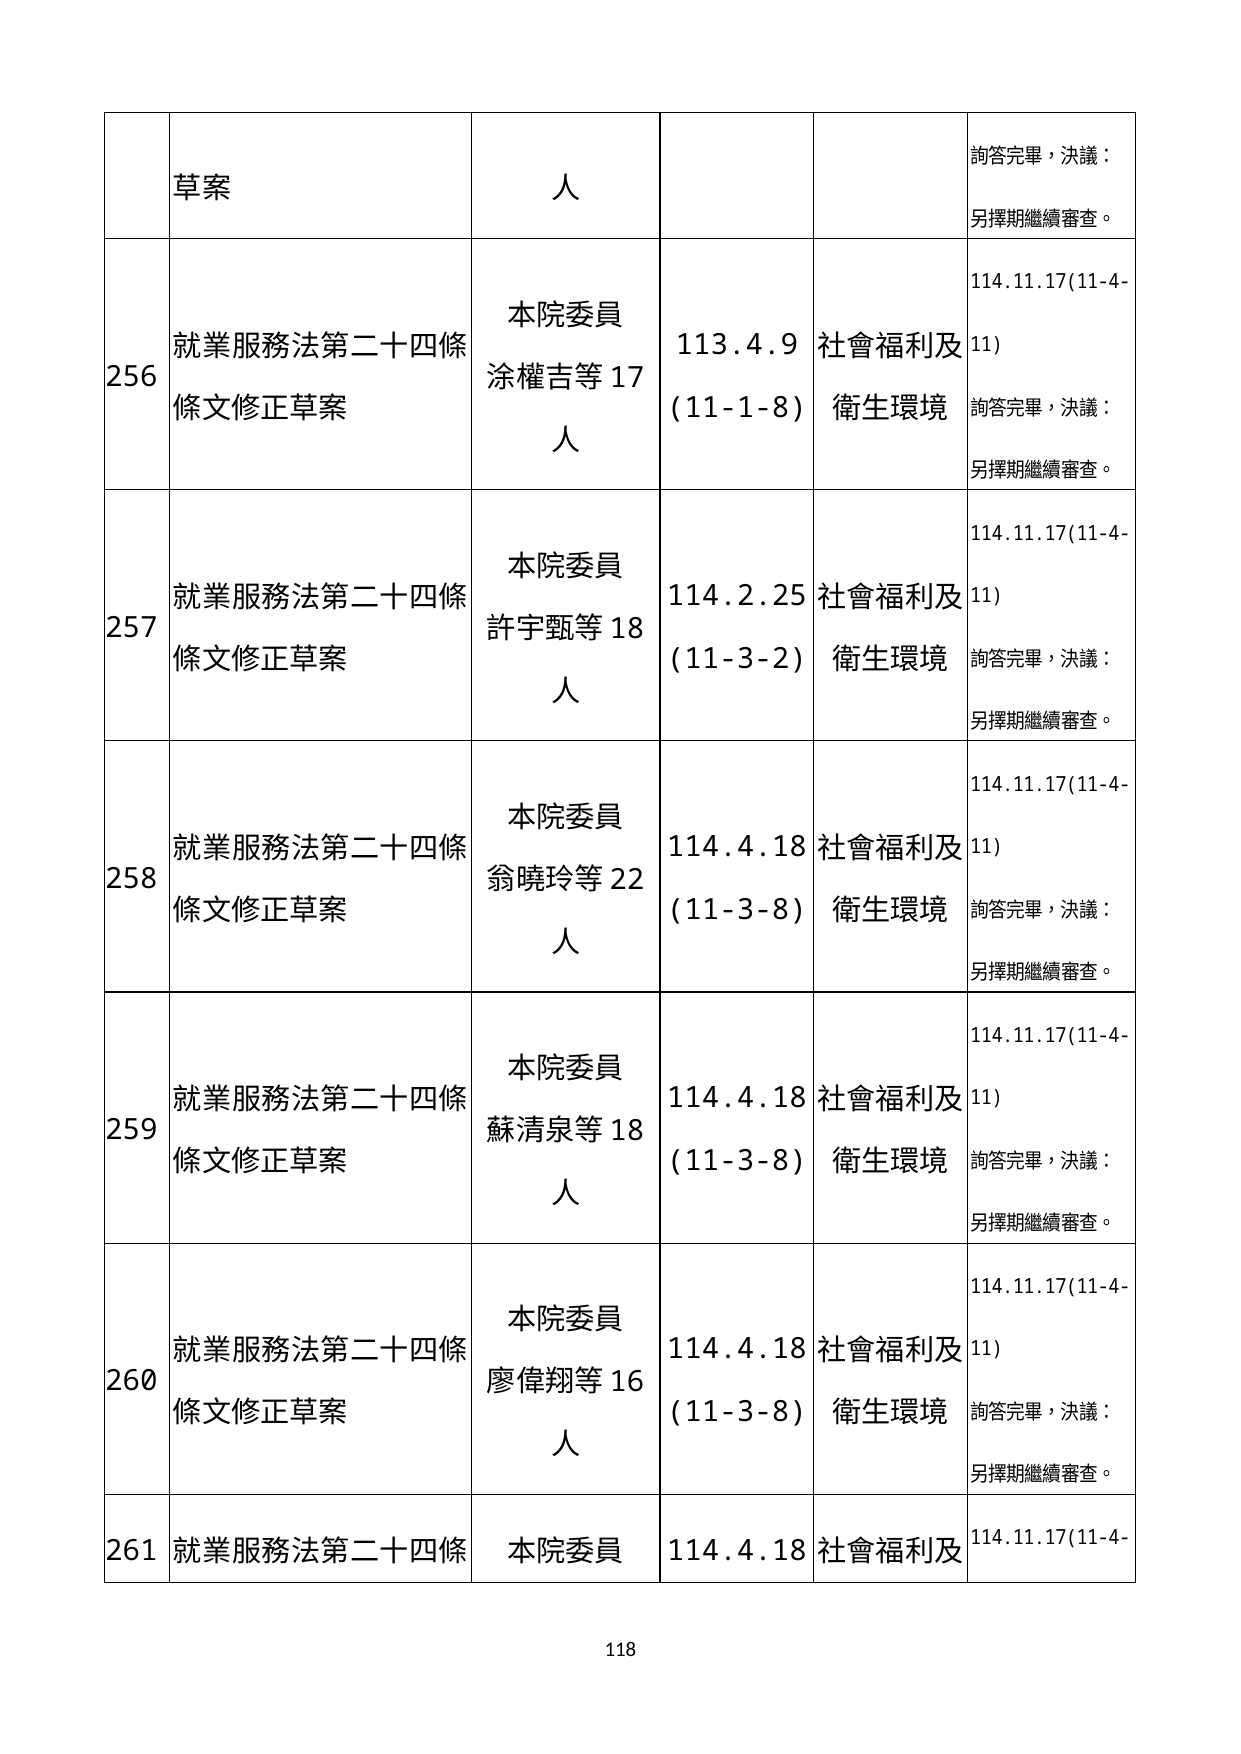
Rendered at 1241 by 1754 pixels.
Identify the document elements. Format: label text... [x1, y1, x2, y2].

table_cell 114.4.18 (11-3-8) [661, 741, 813, 991]
table_cell 社會福利及衛生環境 [814, 741, 967, 991]
table_cell 人 [472, 113, 659, 238]
table_cell 114.11.17(11-4-11) 詢答完畢，決議：另擇期繼續審查。 [968, 1244, 1135, 1493]
table_cell 114.4.18 [661, 1495, 813, 1582]
table_cell 社會福利及衛生環境 [814, 239, 967, 489]
table_cell [105, 1244, 169, 1493]
table_cell 114.4.18 (11-3-8) [661, 1244, 813, 1493]
table_cell 就業服務法第二十四條 [170, 1495, 471, 1582]
table_cell 113.4.9 (11-1-8) [661, 239, 813, 489]
table_cell 本院委員 [472, 1495, 659, 1582]
table_cell 社會福利及 [814, 1495, 967, 1582]
table_cell 就業服務法第二十四條條文修正草案 [170, 239, 471, 489]
table_cell [105, 1495, 169, 1582]
table_cell 就業服務法第二十四條條文修正草案 [170, 490, 471, 740]
table_cell [105, 113, 169, 238]
table_cell [814, 113, 967, 238]
table_cell [661, 113, 813, 238]
table_cell 社會福利及衛生環境 [814, 490, 967, 740]
table_cell 114.11.17(11-4-11) 詢答完畢，決議：另擇期繼續審查。 [968, 239, 1135, 489]
table_cell 就業服務法第二十四條條文修正草案 [170, 993, 471, 1242]
table_cell 114.11.17(11-4-11) 詢答完畢，決議：另擇期繼續審查。 [968, 490, 1135, 740]
table_cell 114.11.17(11-4-11) 詢答完畢，決議：另擇期繼續審查。 [968, 993, 1135, 1242]
table_cell 本院委員 翁曉玲等22人 [472, 741, 659, 991]
table_cell 草案 [170, 113, 471, 238]
table_cell [105, 490, 169, 740]
table_cell 社會福利及衛生環境 [814, 1244, 967, 1493]
table_cell 114.11.17(11-4- [968, 1495, 1135, 1582]
table_cell 就業服務法第二十四條條文修正草案 [170, 741, 471, 991]
table_cell 本院委員 蘇清泉等18人 [472, 993, 659, 1242]
table_cell 本院委員 涂權吉等17人 [472, 239, 659, 489]
table_cell [105, 741, 169, 991]
table_cell 社會福利及衛生環境 [814, 993, 967, 1242]
table_cell 本院委員 廖偉翔等16人 [472, 1244, 659, 1493]
table_cell 詢答完畢，決議：另擇期繼續審查。 [968, 113, 1135, 238]
table_cell [105, 239, 169, 489]
table_cell 本院委員 許宇甄等18人 [472, 490, 659, 740]
table_cell 114.4.18 (11-3-8) [661, 993, 813, 1242]
table_cell 114.2.25 (11-3-2) [661, 490, 813, 740]
table_cell [105, 993, 169, 1242]
table_cell 114.11.17(11-4-11) 詢答完畢，決議：另擇期繼續審查。 [968, 741, 1135, 991]
table_cell 就業服務法第二十四條條文修正草案 [170, 1244, 471, 1493]
